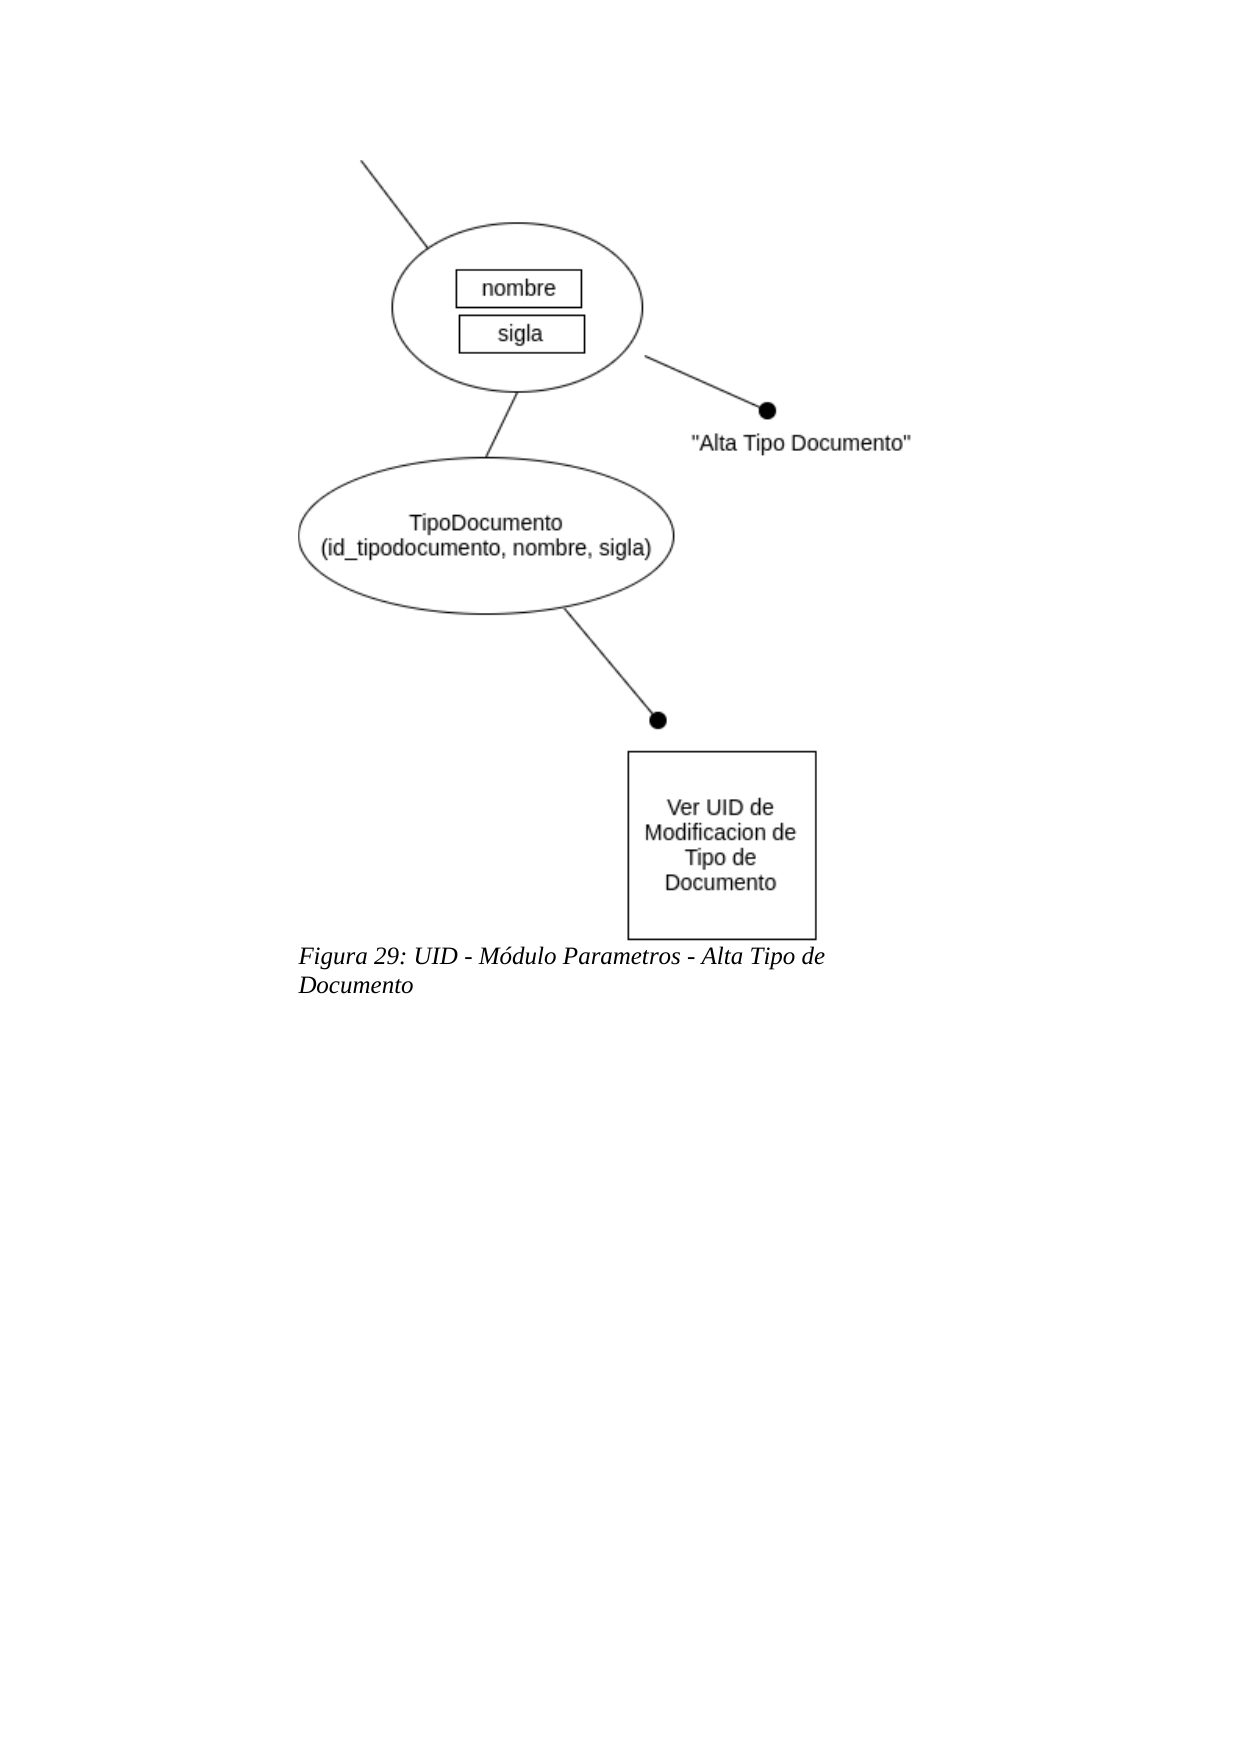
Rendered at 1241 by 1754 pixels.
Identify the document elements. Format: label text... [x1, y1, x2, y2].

text Figura 29: UID - Módulo Parametros - Alta Tipo de Documento [298, 942, 942, 999]
picture [298, 160, 942, 942]
